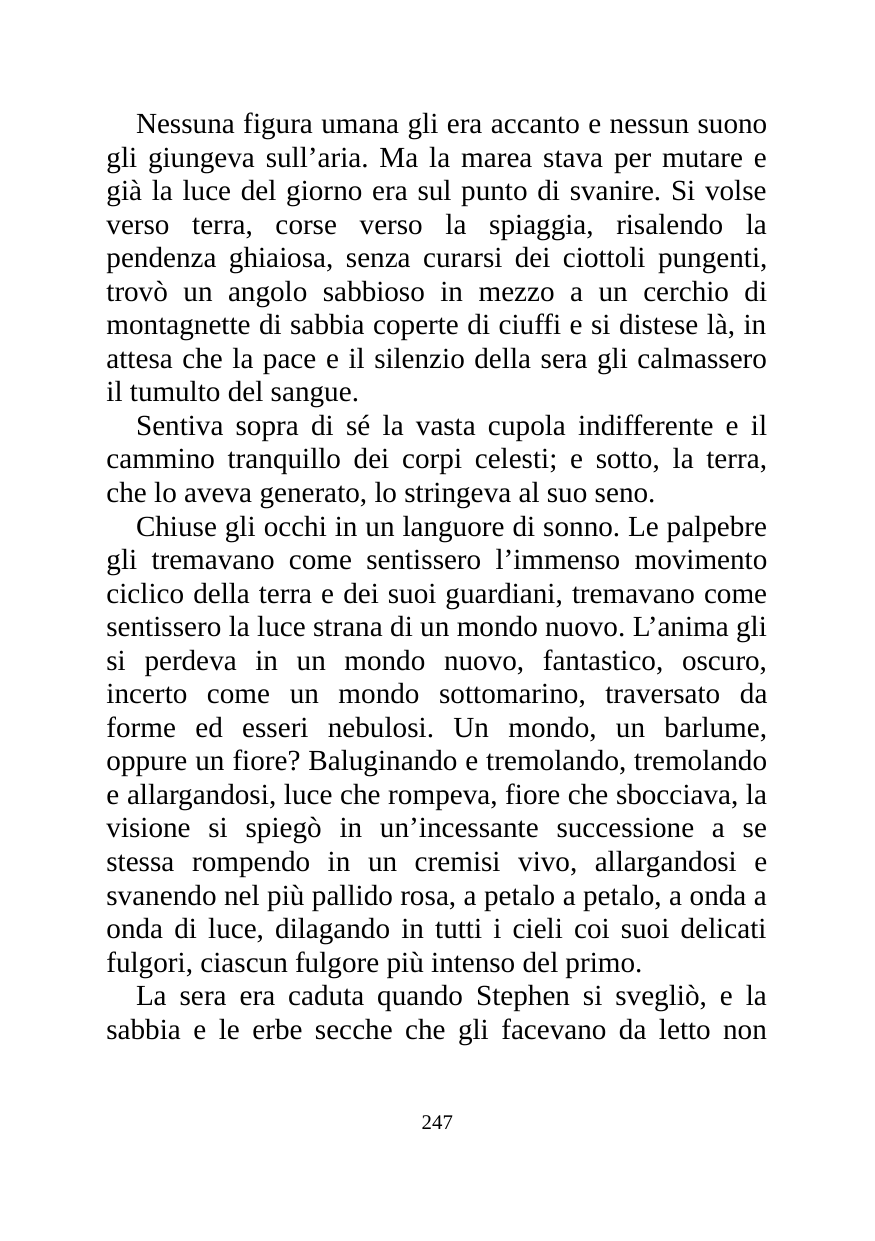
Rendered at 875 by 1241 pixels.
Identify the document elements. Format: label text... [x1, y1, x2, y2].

text Nessuna figura umana gli era accanto e nessun suono gli giungeva sull’aria. Ma la marea stava per mutare e già la luce del giorno era sul punto di svanire. Si volse verso terra, corse verso la spiaggia, risalendo la pendenza ghiaiosa, senza curarsi dei ciottoli pungenti, trovò un angolo sabbioso in mezzo a un cerchio di montagnette di sabbia coperte di ciuffi e si distese là, in attesa che la pace e il silenzio della sera gli calmassero il tumulto del sangue. [106, 106, 768, 408]
text Sentiva sopra di sé la vasta cupola indifferente e il cammino tranquillo dei corpi celesti; e sotto, la terra, che lo aveva generato, lo stringeva al suo seno. [106, 408, 768, 509]
text Chiuse gli occhi in un languore di sonno. Le palpebre gli tremavano come sentissero l’immenso movimento ciclico della terra e dei suoi guardiani, tremavano come sentissero la luce strana di un mondo nuovo. L’anima gli si perdeva in un mondo nuovo, fantastico, oscuro, incerto come un mondo sottomarino, traversato da forme ed esseri nebulosi. Un mondo, un barlume, oppure un fiore? Baluginando e tremolando, tremolando e allargandosi, luce che rompeva, fiore che sbocciava, la visione si spiegò in un’incessante successione a se stessa rompendo in un cremisi vivo, allargandosi e svanendo nel più pallido rosa, a petalo a petalo, a onda a onda di luce, dilagando in tutti i cieli coi suoi delicati fulgori, ciascun fulgore più intenso del primo. [106, 509, 768, 978]
text La sera era caduta quando Stephen si svegliò, e la sabbia e le erbe secche che gli facevano da letto non [106, 978, 768, 1045]
